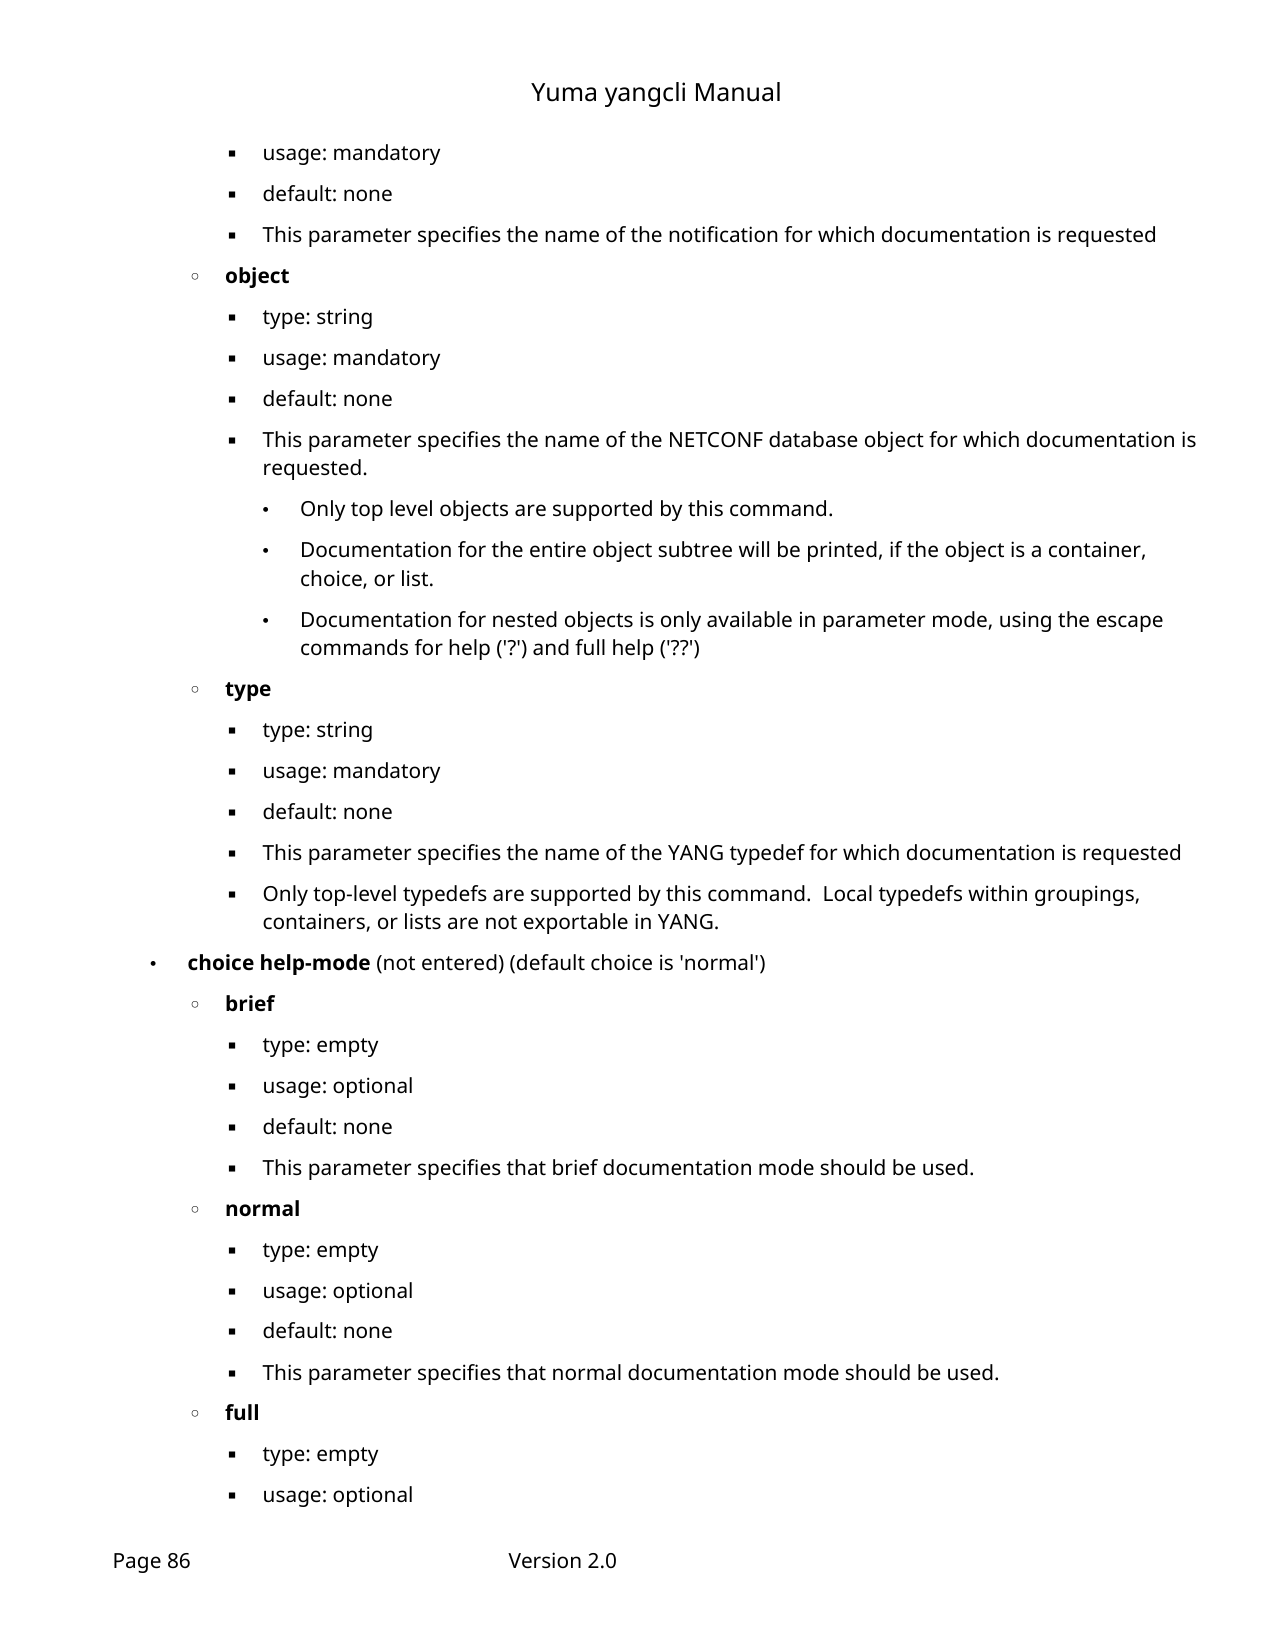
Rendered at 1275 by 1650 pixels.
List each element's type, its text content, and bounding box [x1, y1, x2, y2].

list normal [187, 1194, 1200, 1222]
list usage: optional [225, 1276, 1200, 1304]
list type: string [225, 302, 1200, 331]
list This parameter specifies the name of the NETCONF database object for which documentation is requested. [225, 425, 1200, 482]
list usage: mandatory [225, 343, 1200, 372]
list default: none [225, 179, 1200, 208]
list full [187, 1398, 1200, 1427]
list default: none [225, 1317, 1200, 1345]
list brief [187, 989, 1200, 1018]
list choice help-mode (not entered) (default choice is 'normal') [150, 948, 1200, 977]
list Only top level objects are supported by this command. [262, 494, 1200, 523]
list Only top-level typedefs are supported by this command. Local typedefs within groupings, containers, or lists are not exportable in YANG. [225, 879, 1200, 936]
list type: string [225, 715, 1200, 743]
list type: empty [225, 1030, 1200, 1058]
list This parameter specifies that brief documentation mode should be used. [225, 1153, 1200, 1181]
list default: none [225, 797, 1200, 825]
list type: empty [225, 1235, 1200, 1263]
list This parameter specifies that normal documentation mode should be used. [225, 1358, 1200, 1386]
list usage: optional [225, 1071, 1200, 1099]
list This parameter specifies the name of the YANG typedef for which documentation is requested [225, 838, 1200, 866]
list object [187, 261, 1200, 290]
list Documentation for nested objects is only available in parameter mode, using the escape commands for help ('?') and full help ('??') [262, 605, 1200, 662]
list usage: mandatory [225, 756, 1200, 784]
list default: none [225, 384, 1200, 413]
list usage: optional [225, 1480, 1200, 1509]
list This parameter specifies the name of the notification for which documentation is requested [225, 220, 1200, 249]
list type: empty [225, 1439, 1200, 1468]
list type [187, 674, 1200, 703]
list default: none [225, 1112, 1200, 1140]
list usage: mandatory [225, 138, 1200, 167]
list Documentation for the entire object subtree will be printed, if the object is a container, choice, or list. [262, 535, 1200, 592]
